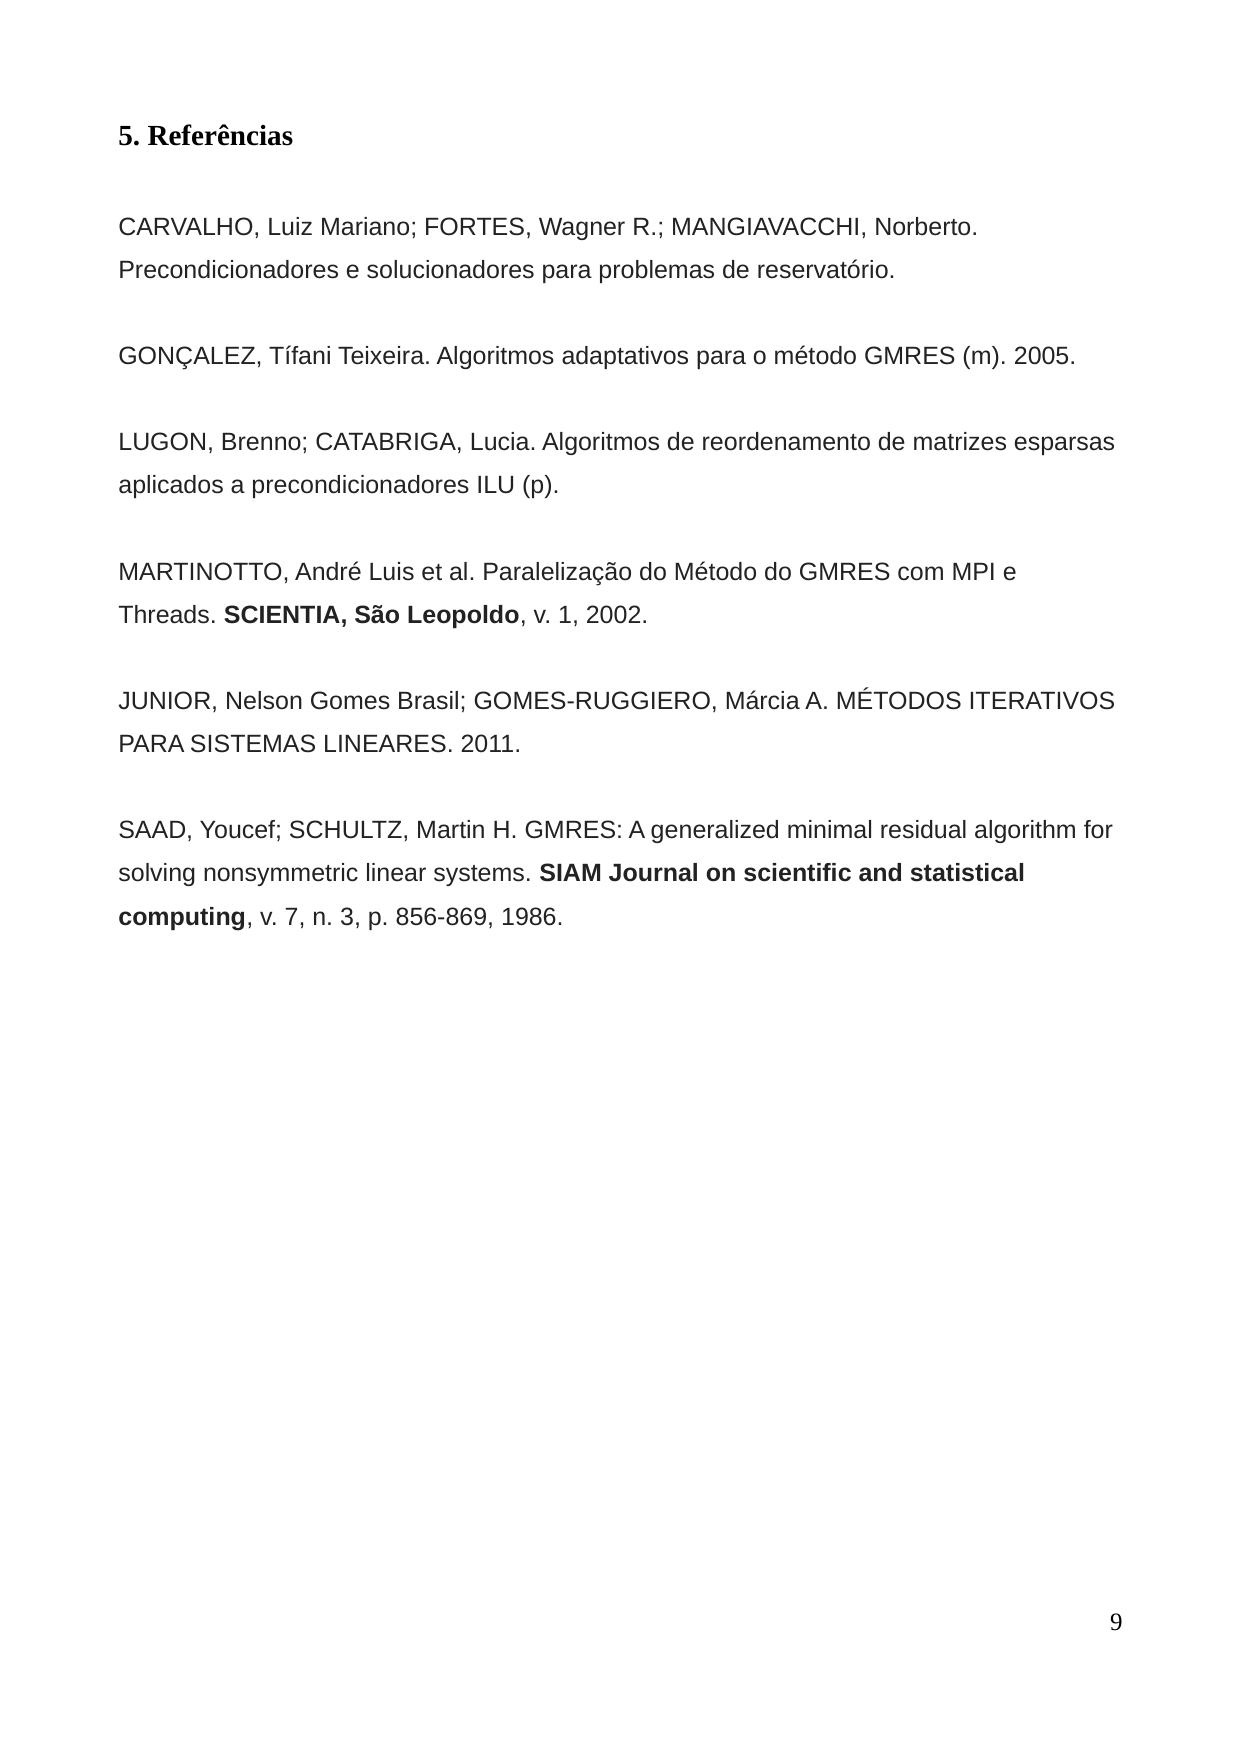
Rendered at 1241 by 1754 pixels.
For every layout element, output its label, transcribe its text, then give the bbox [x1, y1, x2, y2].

text GONÇALEZ, Tífani Teixeira. Algoritmos adaptativos para o método GMRES (m). 2005. [118, 341, 1122, 370]
text MARTINOTTO, André Luis et al. Paralelização do Método do GMRES com MPI e Threads. SCIENTIA, São Leopoldo, v. 1, 2002. [118, 557, 1122, 628]
text 5. Referências [118, 118, 1122, 152]
text CARVALHO, Luiz Mariano; FORTES, Wagner R.; MANGIAVACCHI, Norberto. Precondicionadores e solucionadores para problemas de reservatório. [118, 212, 1122, 283]
text JUNIOR, Nelson Gomes Brasil; GOMES-RUGGIERO, Márcia A. MÉTODOS ITERATIVOS PARA SISTEMAS LINEARES. 2011. [118, 686, 1122, 758]
text LUGON, Brenno; CATABRIGA, Lucia. Algoritmos de reordenamento de matrizes esparsas aplicados a precondicionadores ILU (p). [118, 427, 1122, 499]
text SAAD, Youcef; SCHULTZ, Martin H. GMRES: A generalized minimal residual algorithm for solving nonsymmetric linear systems. SIAM Journal on scientific and statistical computing, v. 7, n. 3, p. 856-869, 1986. [118, 815, 1122, 930]
